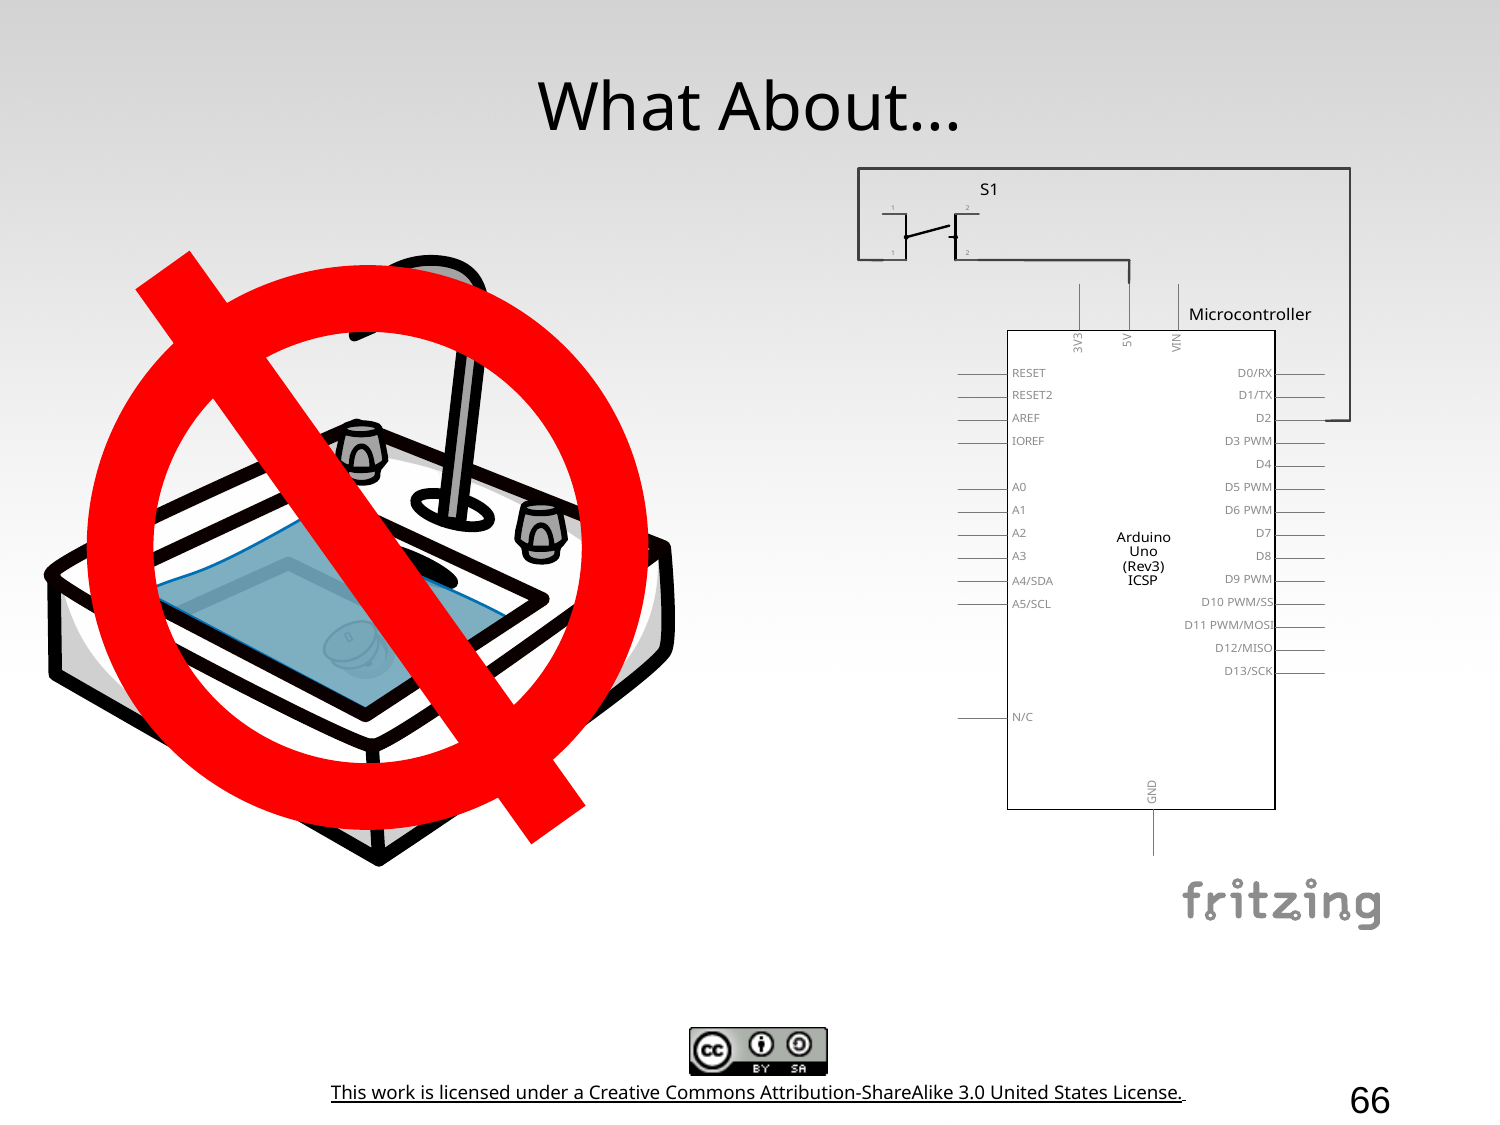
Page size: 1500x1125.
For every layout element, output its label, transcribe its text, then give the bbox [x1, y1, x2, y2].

picture [0, 0, 1500, 1125]
title What About... [112, 49, 1388, 238]
